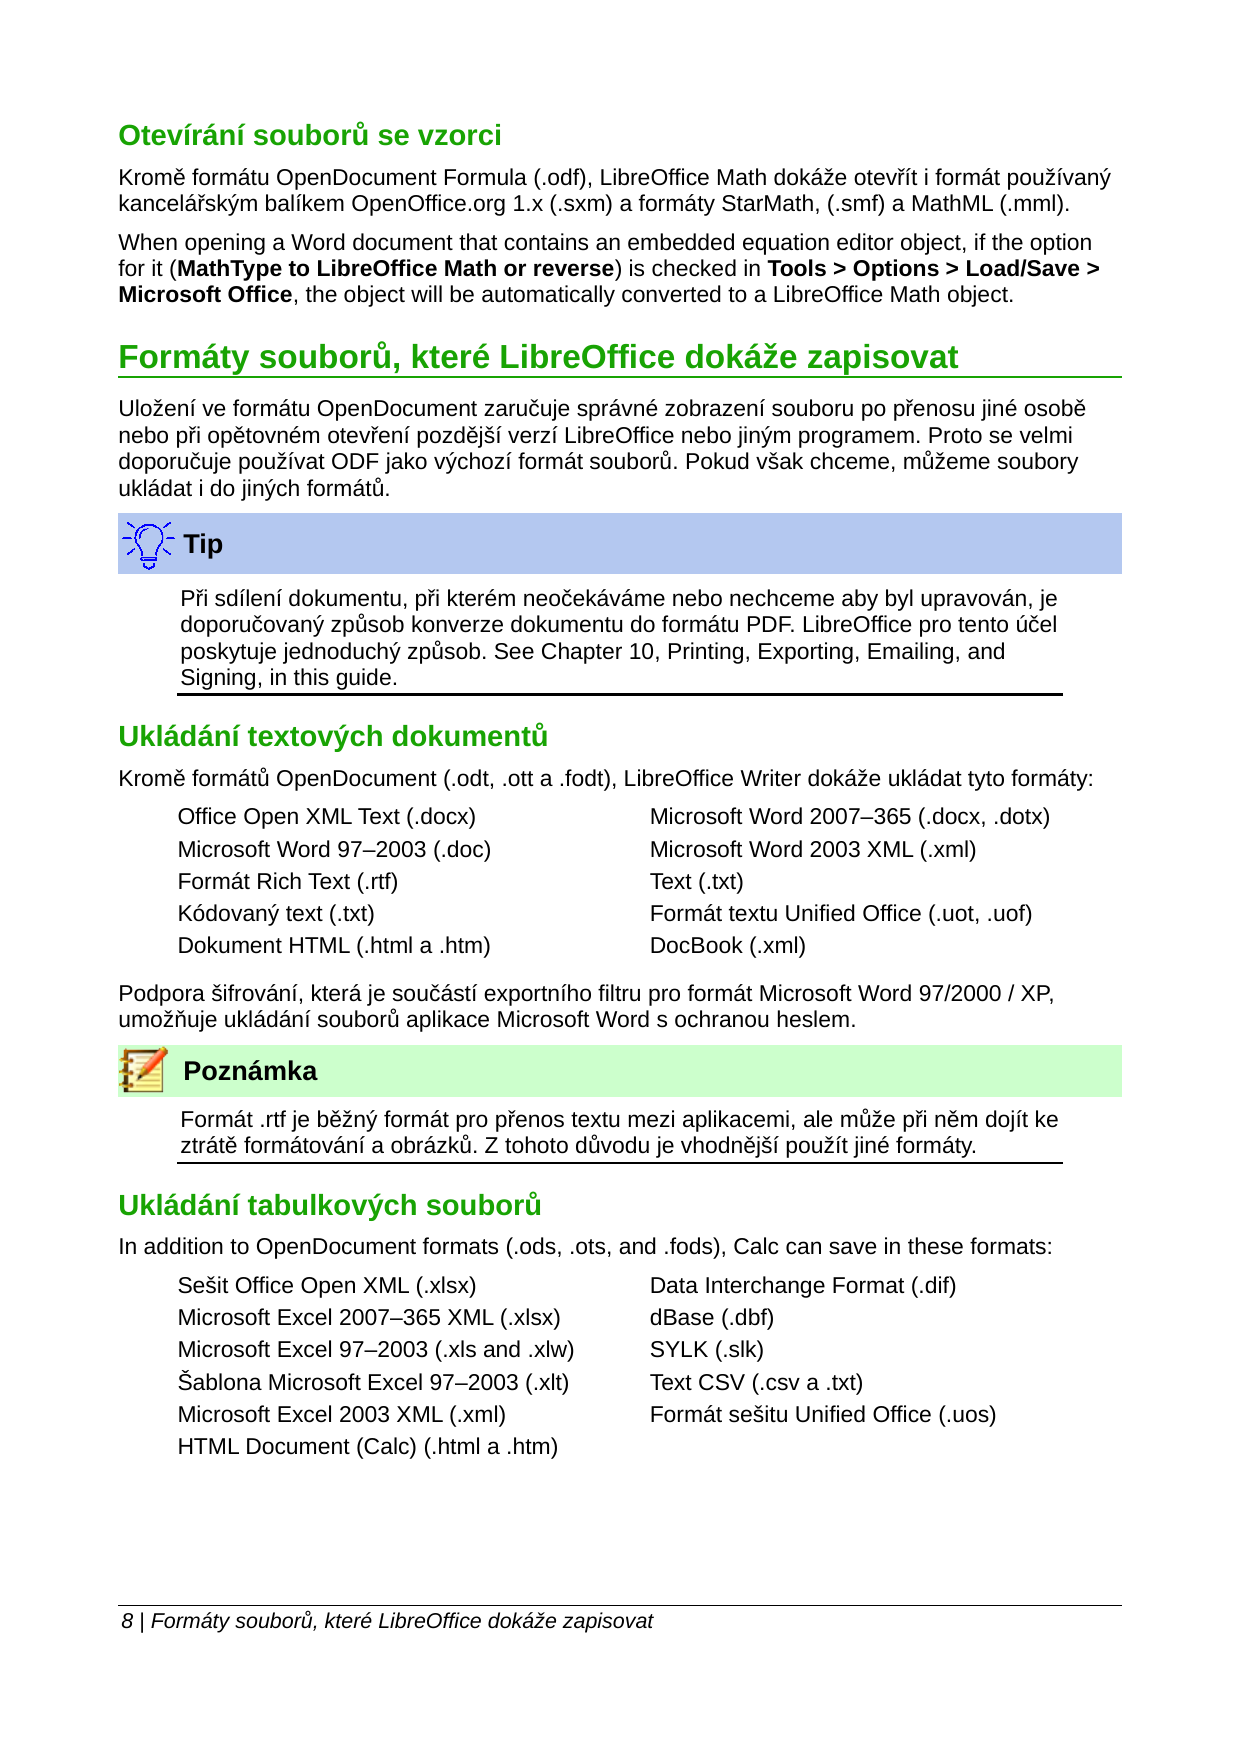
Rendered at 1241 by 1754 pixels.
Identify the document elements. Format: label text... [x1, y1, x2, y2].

table_cell Microsoft Word 97–2003 (.doc) [118, 836, 620, 868]
table_cell Šablona Microsoft Excel 97–2003 (.xlt) [118, 1369, 620, 1401]
text Uložení ve formátu OpenDocument zaručuje správné zobrazení souboru po přenosu jiné osobě nebo při opětovném otevření pozdější verzí LibreOffice nebo jiným programem. Proto se velmi doporučuje používat ODF jako výchozí formát souborů. Pokud však chceme, můžeme soubory ukládat i do jiných formátů. [118, 395, 1122, 501]
subtitle Poznámka [118, 1045, 1122, 1097]
text Podpora šifrování, která je součástí exportního filtru pro formát Microsoft Word 97/2000 / XP, umožňuje ukládání souborů aplikace Microsoft Word s ochranou heslem. [118, 980, 1122, 1032]
table_header Sešit Office Open XML (.xlsx) [118, 1272, 620, 1304]
table_cell Text CSV (.csv a .txt) [620, 1369, 1122, 1401]
table_header Microsoft Word 2007–365 (.docx, .dotx) [620, 803, 1122, 836]
table_cell Microsoft Excel 2007–365 XML (.xlsx) [118, 1304, 620, 1336]
table_cell Formát sešitu Unified Office (.uos) [620, 1401, 1122, 1433]
text Při sdílení dokumentu, při kterém neočekáváme nebo nechceme aby byl upravován, je doporučovaný způsob konverze dokumentu do formátu PDF. LibreOffice pro tento účel poskytuje jednoduchý způsob. See Chapter 10, Printing, Exporting, Emailing, and Signing, in this guide. [177, 582, 1063, 693]
list In addition to OpenDocument formats (.ods, .ots, and .fods), Calc can save in these formats: [118, 1233, 1122, 1259]
table_cell Formát Rich Text (.rtf) [118, 868, 620, 900]
table_cell Text (.txt) [620, 868, 1122, 900]
table_cell Kódovaný text (.txt) [118, 900, 620, 932]
table_cell HTML Document (Calc) (.html a .htm) [118, 1433, 620, 1468]
picture [119, 514, 179, 574]
table_header Data Interchange Format (.dif) [620, 1272, 1122, 1304]
table_cell Formát textu Unified Office (.uot, .uof) [620, 900, 1122, 932]
text Formát .rtf je běžný formát pro přenos textu mezi aplikacemi, ale může při něm dojít ke ztrátě formátování a obrázků. Z tohoto důvodu je vhodnější použít jiné formáty. [177, 1103, 1063, 1162]
table_cell Microsoft Excel 97–2003 (.xls and .xlw) [118, 1336, 620, 1368]
table_cell Dokument HTML (.html a .htm) [118, 933, 620, 965]
subtitle Otevírání souborů se vzorci [118, 118, 1122, 152]
subtitle Ukládání textových dokumentů [118, 719, 1122, 753]
table_cell Microsoft Word 2003 XML (.xml) [620, 836, 1122, 868]
table_header Office Open XML Text (.docx) [118, 803, 620, 836]
picture [119, 1045, 170, 1096]
subtitle Ukládání tabulkových souborů [118, 1187, 1122, 1221]
table_cell SYLK (.slk) [620, 1336, 1122, 1368]
table_cell Microsoft Excel 2003 XML (.xml) [118, 1401, 620, 1433]
text Kromě formátu OpenDocument Formula (.odf), LibreOffice Math dokáže otevřít i formát používaný kancelářským balíkem OpenOffice.org 1.x (.sxm) a formáty StarMath, (.smf) a MathML (.mml). [118, 163, 1122, 216]
text When opening a Word document that contains an embedded equation editor object, if the option for it (MathType to LibreOffice Math or reverse) is checked in Tools > Options > Load/Save > Microsoft Office, the object will be automatically converted to a LibreOffice Math object. [118, 229, 1122, 308]
table_cell DocBook (.xml) [620, 933, 1122, 965]
subtitle Tip [118, 513, 1122, 574]
subtitle Formáty souborů, které LibreOffice dokáže zapisovat [118, 337, 1122, 376]
table_cell [620, 1433, 1122, 1468]
table_cell dBase (.dbf) [620, 1304, 1122, 1336]
list Kromě formátů OpenDocument (.odt, .ott a .fodt), LibreOffice Writer dokáže ukládat tyto formáty: [118, 764, 1122, 791]
